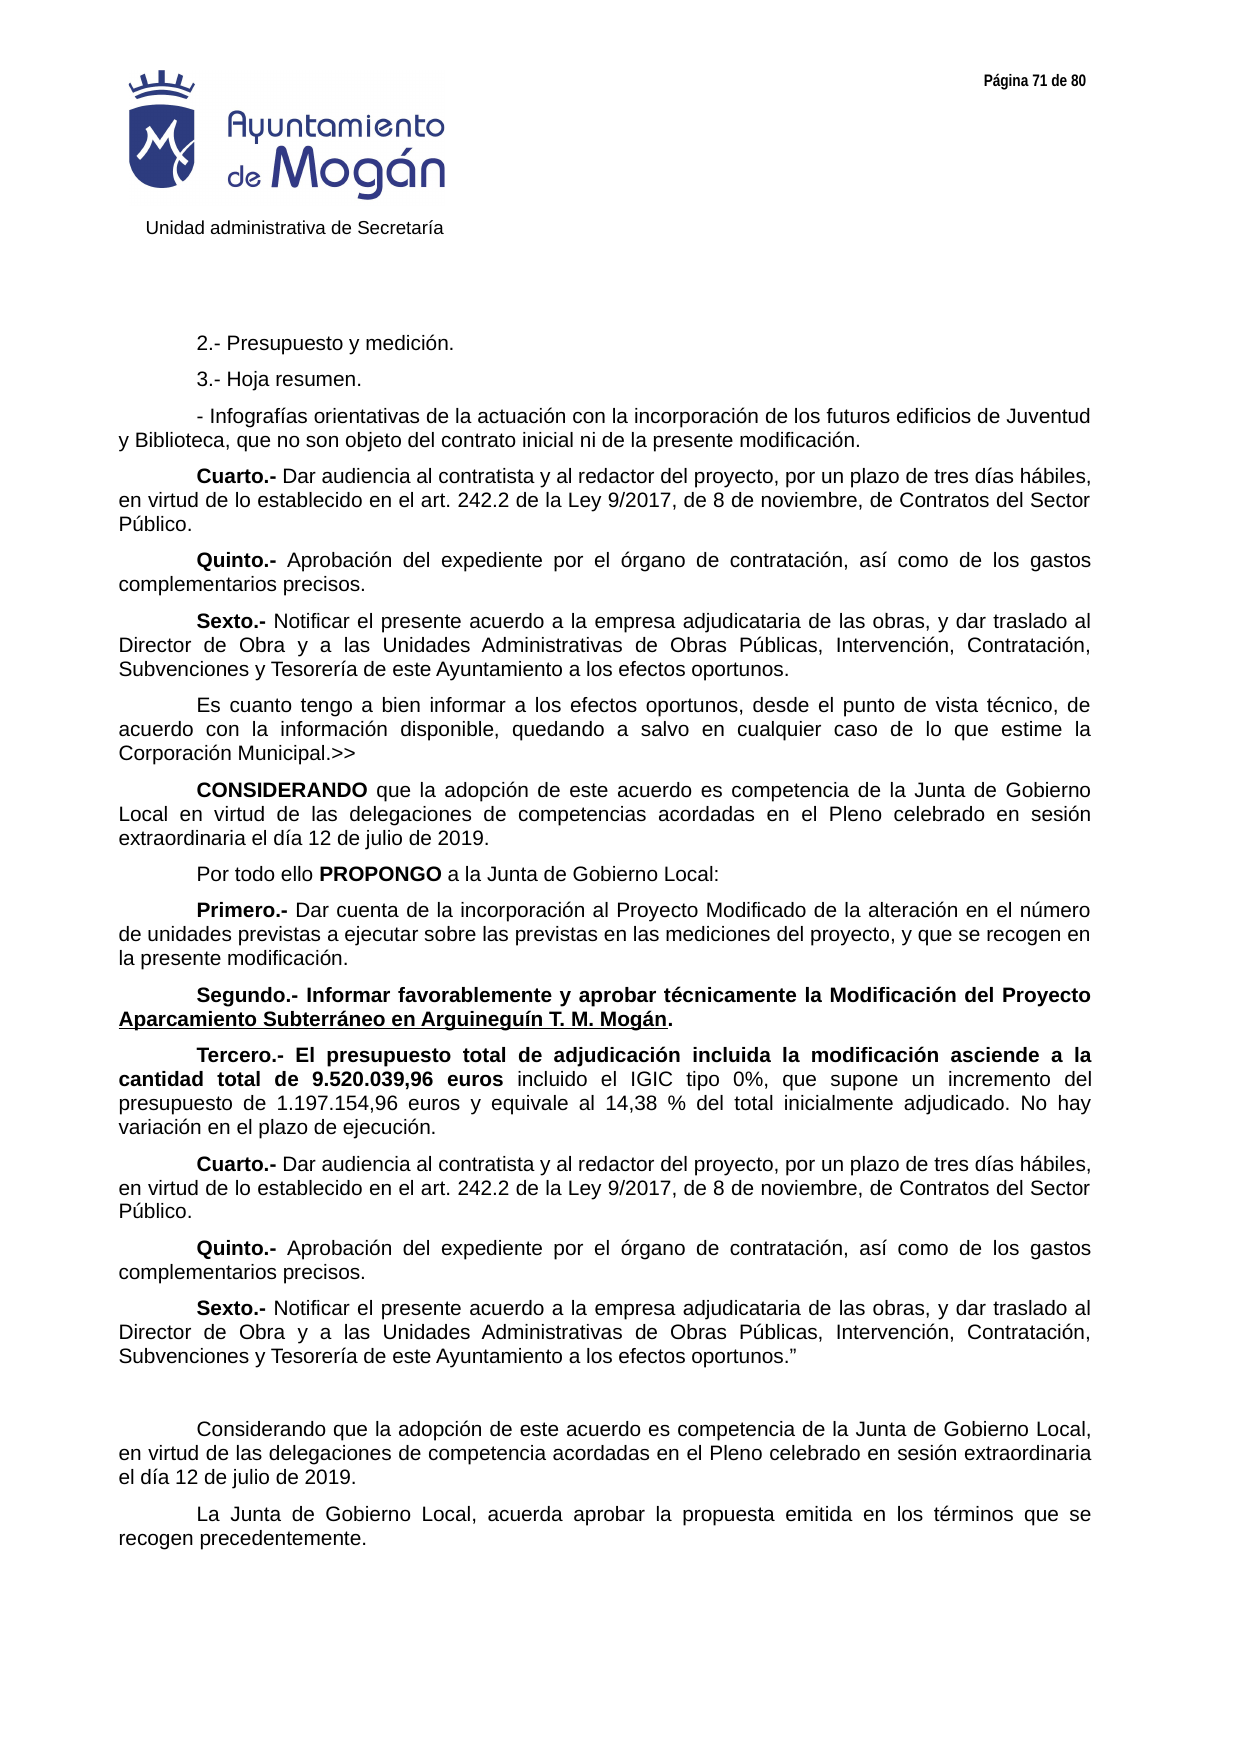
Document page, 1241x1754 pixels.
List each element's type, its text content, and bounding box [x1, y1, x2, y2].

text Por todo ello PROPONGO a la Junta de Gobierno Local: [118, 862, 1092, 886]
text 3.- Hoja resumen. [118, 367, 1092, 391]
text - Infografías orientativas de la actuación con la incorporación de los futuros edificios de Juventud y Biblioteca, que no son objeto del contrato inicial ni de la presente modificación. [118, 403, 1092, 451]
text Quinto.- Aprobación del expediente por el órgano de contratación, así como de los gastos complementarios precisos. [118, 548, 1092, 596]
text Segundo.- Informar favorablemente y aprobar técnicamente la Modificación del Proyecto Aparcamiento Subterráneo en Arguineguín T. M. Mogán. [118, 983, 1092, 1031]
text Tercero.- El presupuesto total de adjudicación incluida la modificación asciende a la cantidad total de 9.520.039,96 euros incluido el IGIC tipo 0%, que supone un incremento del presupuesto de 1.197.154,96 euros y equivale al 14,38 % del total inicialmente adjudicado. No hay variación en el plazo de ejecución. [118, 1043, 1092, 1139]
text CONSIDERANDO que la adopción de este acuerdo es competencia de la Junta de Gobierno Local en virtud de las delegaciones de competencias acordadas en el Pleno celebrado en sesión extraordinaria el día 12 de julio de 2019. [118, 777, 1092, 849]
text Sexto.- Notificar el presente acuerdo a la empresa adjudicataria de las obras, y dar traslado al Director de Obra y a las Unidades Administrativas de Obras Públicas, Intervención, Contratación, Subvenciones y Tesorería de este Ayuntamiento a los efectos oportunos. [118, 609, 1092, 681]
picture [128, 70, 445, 206]
text Quinto.- Aprobación del expediente por el órgano de contratación, así como de los gastos complementarios precisos. [118, 1236, 1092, 1284]
text Sexto.- Notificar el presente acuerdo a la empresa adjudicataria de las obras, y dar traslado al Director de Obra y a las Unidades Administrativas de Obras Públicas, Intervención, Contratación, Subvenciones y Tesorería de este Ayuntamiento a los efectos oportunos.” [118, 1296, 1092, 1368]
text La Junta de Gobierno Local, acuerda aprobar la propuesta emitida en los términos que se recogen precedentemente. [118, 1501, 1092, 1549]
text Cuarto.- Dar audiencia al contratista y al redactor del proyecto, por un plazo de tres días hábiles, en virtud de lo establecido en el art. 242.2 de la Ley 9/2017, de 8 de noviembre, de Contratos del Sector Público. [118, 464, 1092, 536]
text Cuarto.- Dar audiencia al contratista y al redactor del proyecto, por un plazo de tres días hábiles, en virtud de lo establecido en el art. 242.2 de la Ley 9/2017, de 8 de noviembre, de Contratos del Sector Público. [118, 1151, 1092, 1223]
text 2.- Presupuesto y medición. [118, 331, 1092, 354]
text Es cuanto tengo a bien informar a los efectos oportunos, desde el punto de vista técnico, de acuerdo con la información disponible, quedando a salvo en cualquier caso de lo que estime la Corporación Municipal.>> [118, 693, 1092, 765]
text Considerando que la adopción de este acuerdo es competencia de la Junta de Gobierno Local, en virtud de las delegaciones de competencia acordadas en el Pleno celebrado en sesión extraordinaria el día 12 de julio de 2019. [118, 1417, 1092, 1489]
text Primero.- Dar cuenta de la incorporación al Proyecto Modificado de la alteración en el número de unidades previstas a ejecutar sobre las previstas en las mediciones del proyecto, y que se recogen en la presente modificación. [118, 898, 1092, 970]
